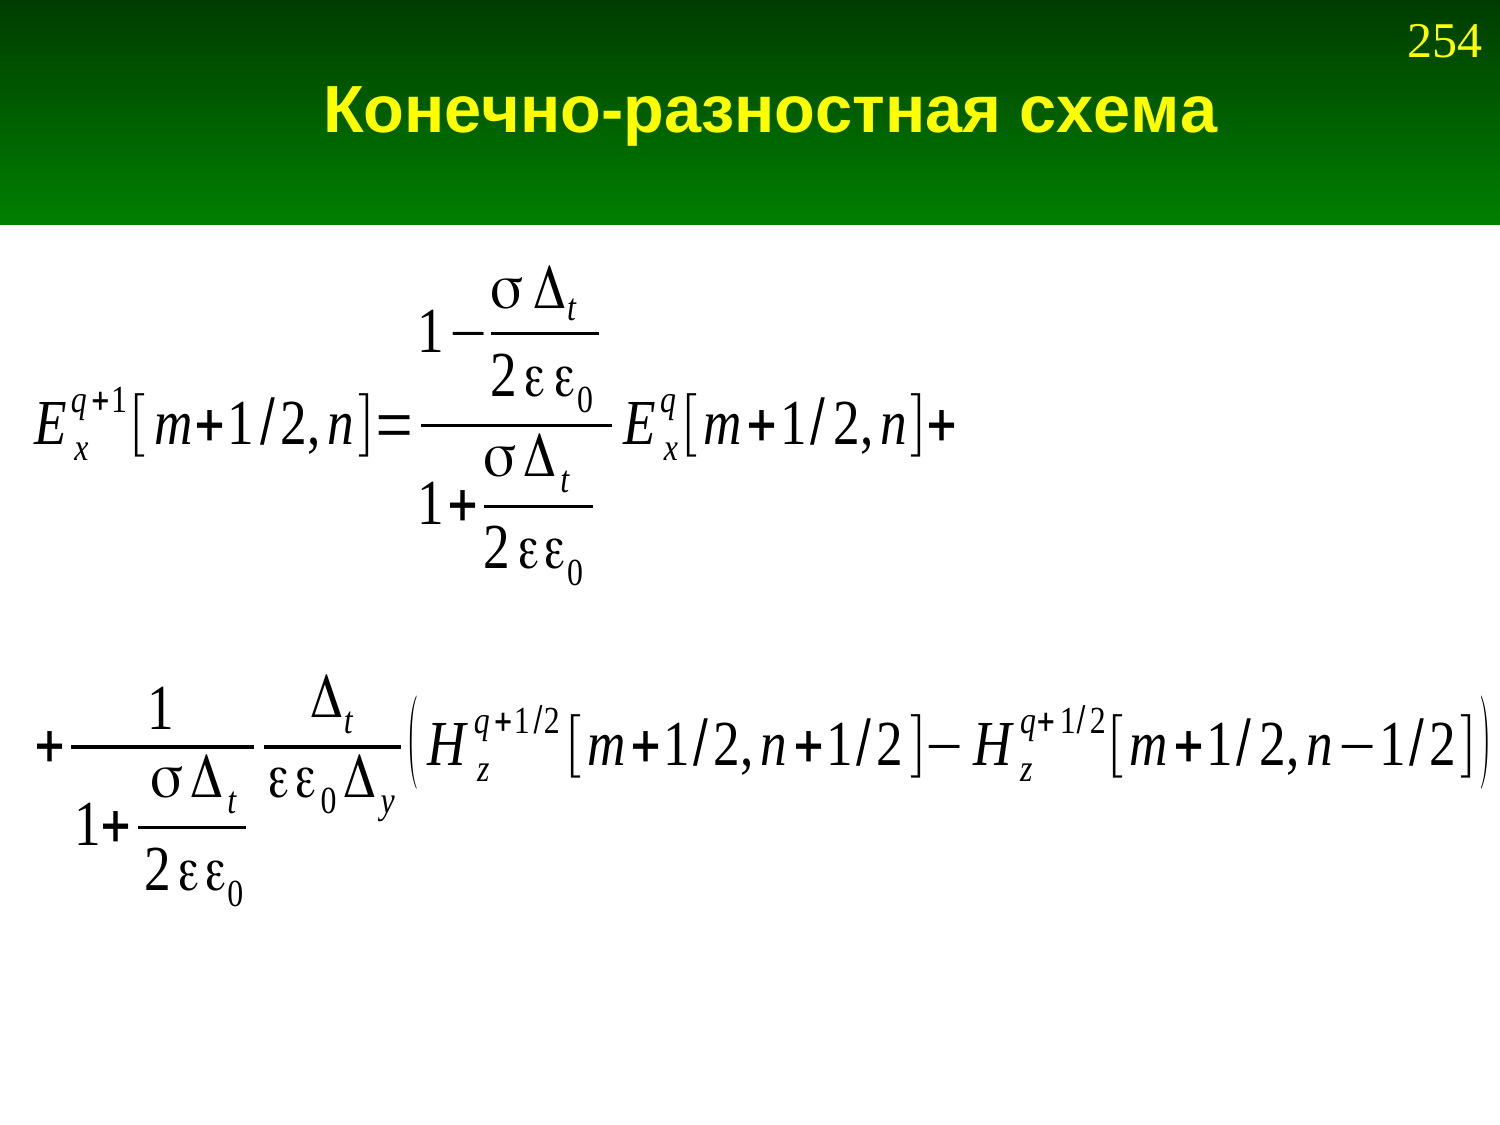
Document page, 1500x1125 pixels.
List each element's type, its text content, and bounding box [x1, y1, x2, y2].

chart [17, 259, 1500, 914]
title Конечно-разностная схема [100, 7, 1441, 204]
